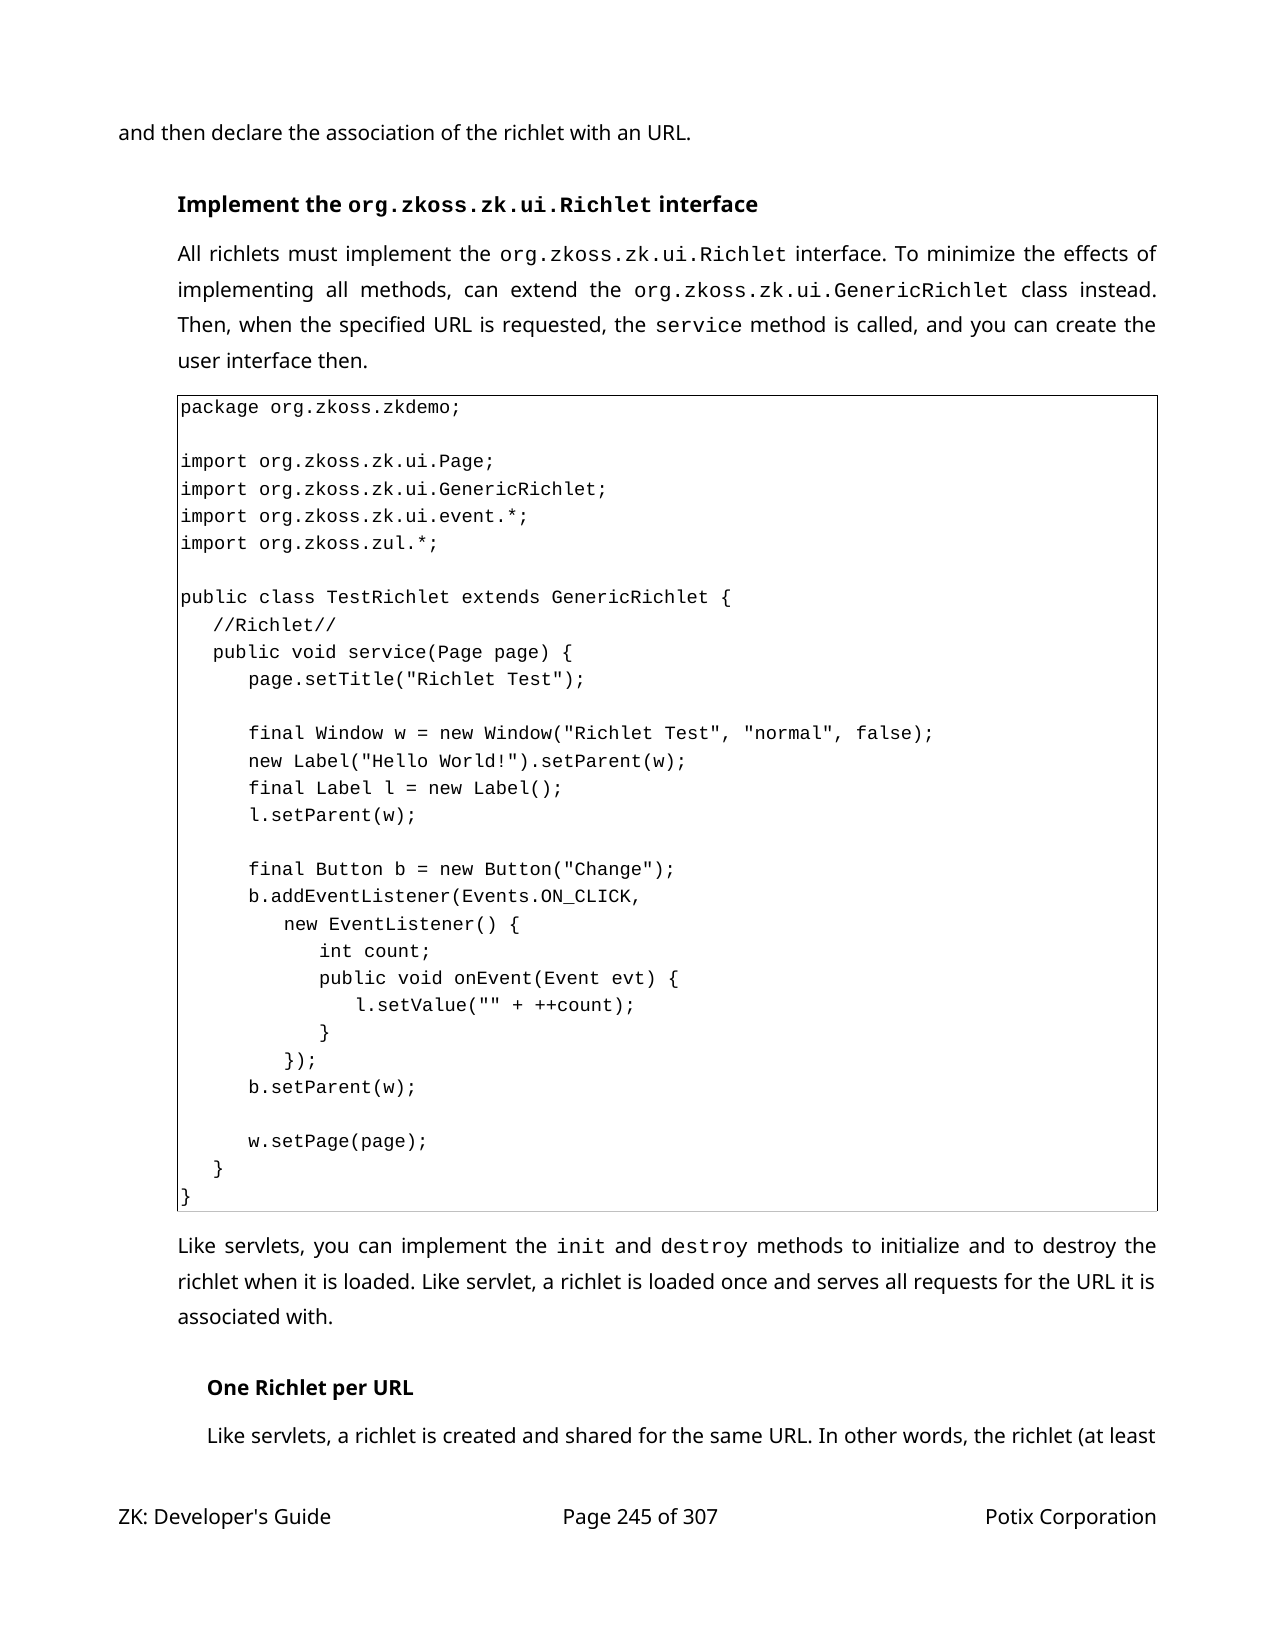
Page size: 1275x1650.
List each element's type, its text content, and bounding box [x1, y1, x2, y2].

text import org.zkoss.zul.*; [178, 531, 1157, 555]
text } [178, 1156, 1157, 1181]
text b.setParent(w); [178, 1075, 1157, 1099]
text import org.zkoss.zk.ui.GenericRichlet; [178, 477, 1157, 501]
text l.setParent(w); [178, 803, 1157, 827]
text new Label("Hello World!").setParent(w); [178, 748, 1157, 773]
text public class TestRichlet extends GenericRichlet { [178, 585, 1157, 609]
text //Richlet// [178, 612, 1157, 637]
text page.setTitle("Richlet Test"); [178, 667, 1157, 691]
text int count; [178, 939, 1157, 963]
text package org.zkoss.zkdemo; [178, 396, 1157, 419]
text and then declare the association of the richlet with an URL. [118, 118, 1157, 146]
text Like servlets, you can implement the init and destroy methods to initialize and to destroy the richlet when it is loaded. Like servlet, a richlet is loaded once and serves all requests for the URL it is associated with. [177, 1231, 1157, 1330]
subtitle Implement the org.zkoss.zk.ui.Richlet interface [177, 189, 1157, 219]
text final Window w = new Window("Richlet Test", "normal", false); [178, 721, 1157, 746]
text Like servlets, a richlet is created and shared for the same URL. In other words, the richlet (at least [207, 1422, 1157, 1450]
text b.addEventListener(Events.ON_CLICK, [178, 884, 1157, 909]
text All richlets must implement the org.zkoss.zk.ui.Richlet interface. To minimize the effects of implementing all methods, can extend the org.zkoss.zk.ui.GenericRichlet class instead. Then, when the specified URL is requested, the service method is called, and you can create the user interface then. [177, 239, 1157, 374]
text w.setPage(page); [178, 1129, 1157, 1153]
subtitle One Richlet per URL [207, 1373, 1157, 1401]
text public void onEvent(Event evt) { [178, 966, 1157, 990]
text import org.zkoss.zk.ui.Page; [178, 449, 1157, 474]
text }); [178, 1047, 1157, 1072]
text new EventListener() { [178, 912, 1157, 936]
text l.setValue("" + ++count); [178, 993, 1157, 1017]
text public void service(Page page) { [178, 640, 1157, 664]
text final Label l = new Label(); [178, 776, 1157, 800]
text final Button b = new Button("Change"); [178, 857, 1157, 881]
text import org.zkoss.zk.ui.event.*; [178, 504, 1157, 528]
text } [178, 1183, 1157, 1211]
text } [178, 1020, 1157, 1044]
